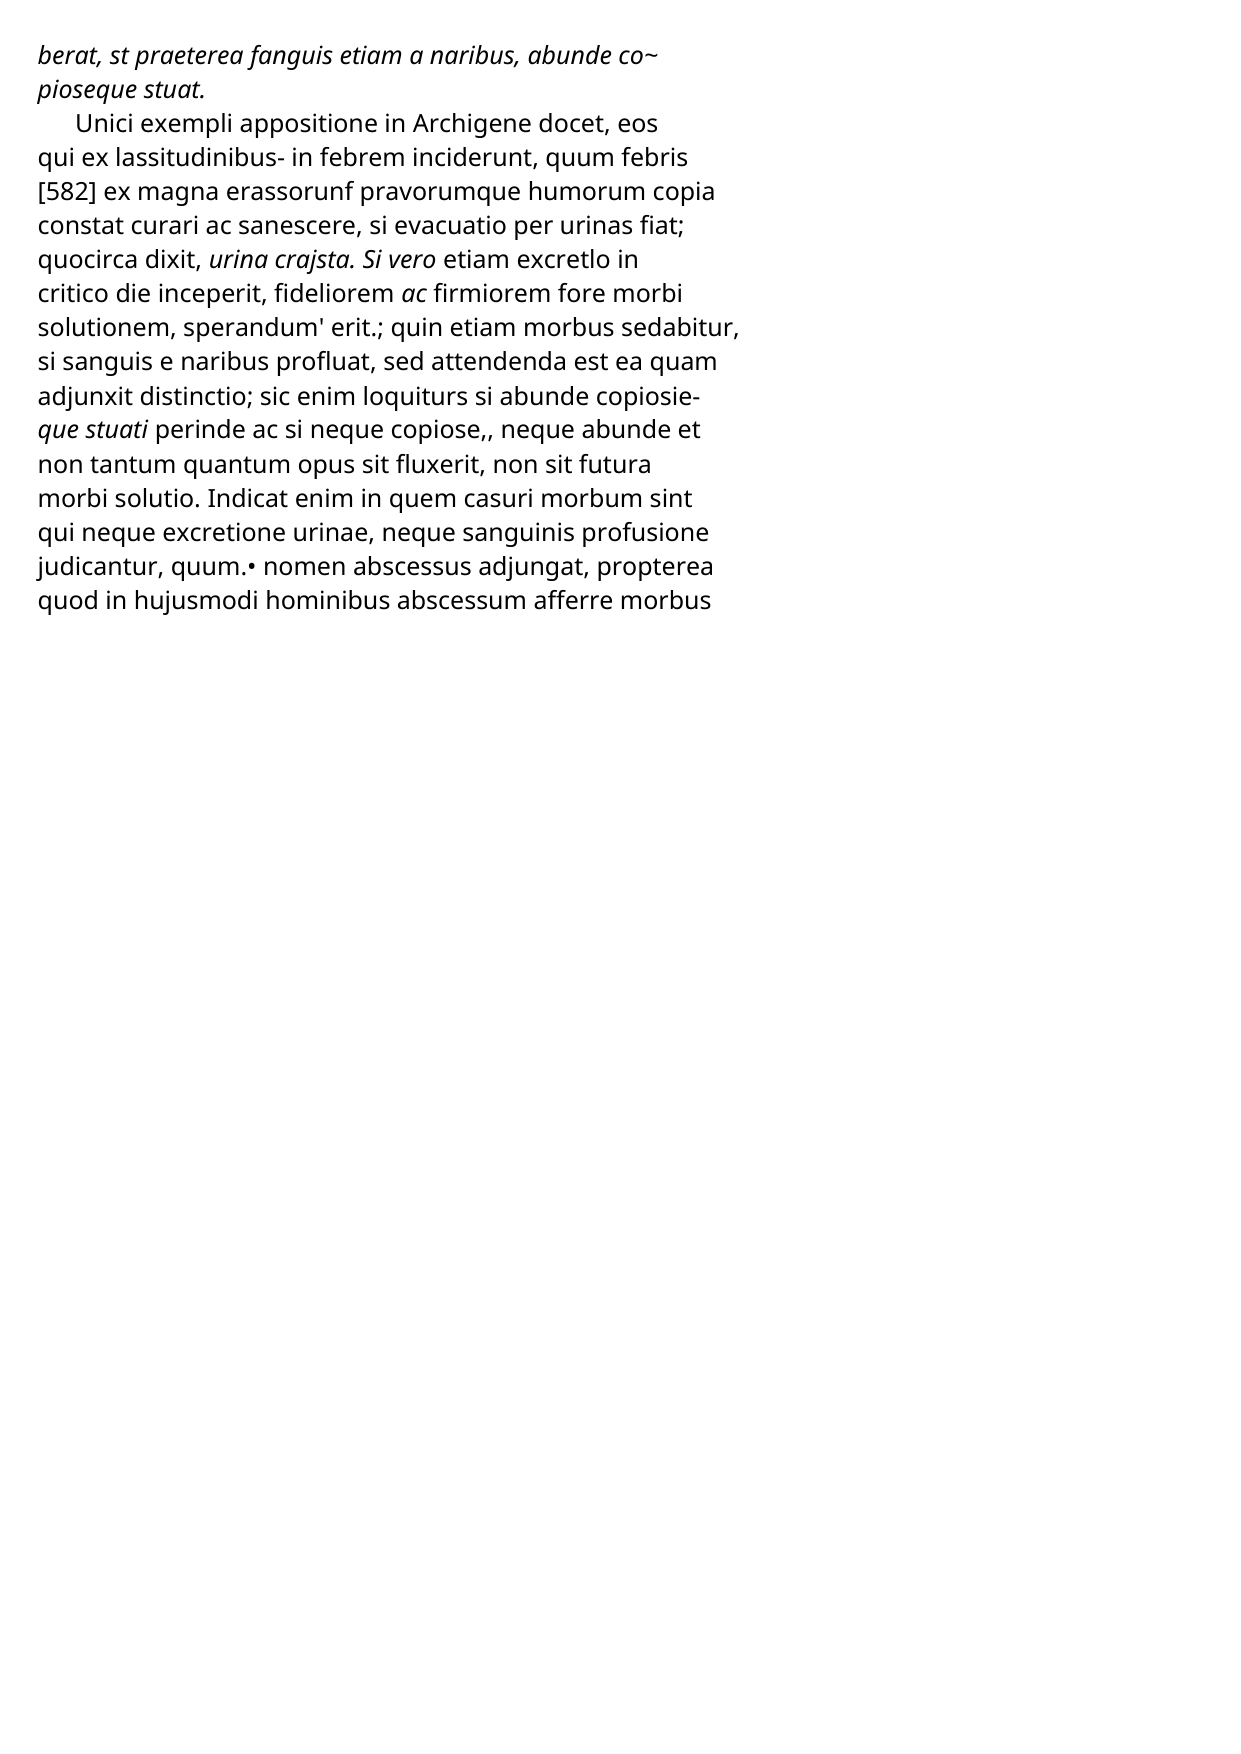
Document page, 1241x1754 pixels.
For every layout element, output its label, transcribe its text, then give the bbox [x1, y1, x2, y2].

text berat, st praeterea fanguis etiam a naribus, abunde co~ pioseque stuat. [37, 37, 1203, 106]
text Unici exempli appositione in Archigene docet, eos qui ex lassitudinibus- in febrem inciderunt, quum febris [582] ex magna erassorunf pravorumque humorum copia constat curari ac sanescere, si evacuatio per urinas fiat; quocirca dixit, urina crajsta. Si vero etiam excretlo in critico die inceperit, fideliorem ac firmiorem fore morbi solutionem, sperandum' erit.; quin etiam morbus sedabitur, si sanguis e naribus profluat, sed attendenda est ea quam adjunxit distinctio; sic enim loquiturs si abunde copiosie- que stuati perinde ac si neque copiose,, neque abunde et non tantum quantum opus sit fluxerit, non sit futura morbi solutio. Indicat enim in quem casuri morbum sint qui neque excretione urinae, neque sanguinis profusione judicantur, quum.• nomen abscessus adjungat, propterea quod in hujusmodi hominibus abscessum afferre morbus [37, 106, 1203, 617]
